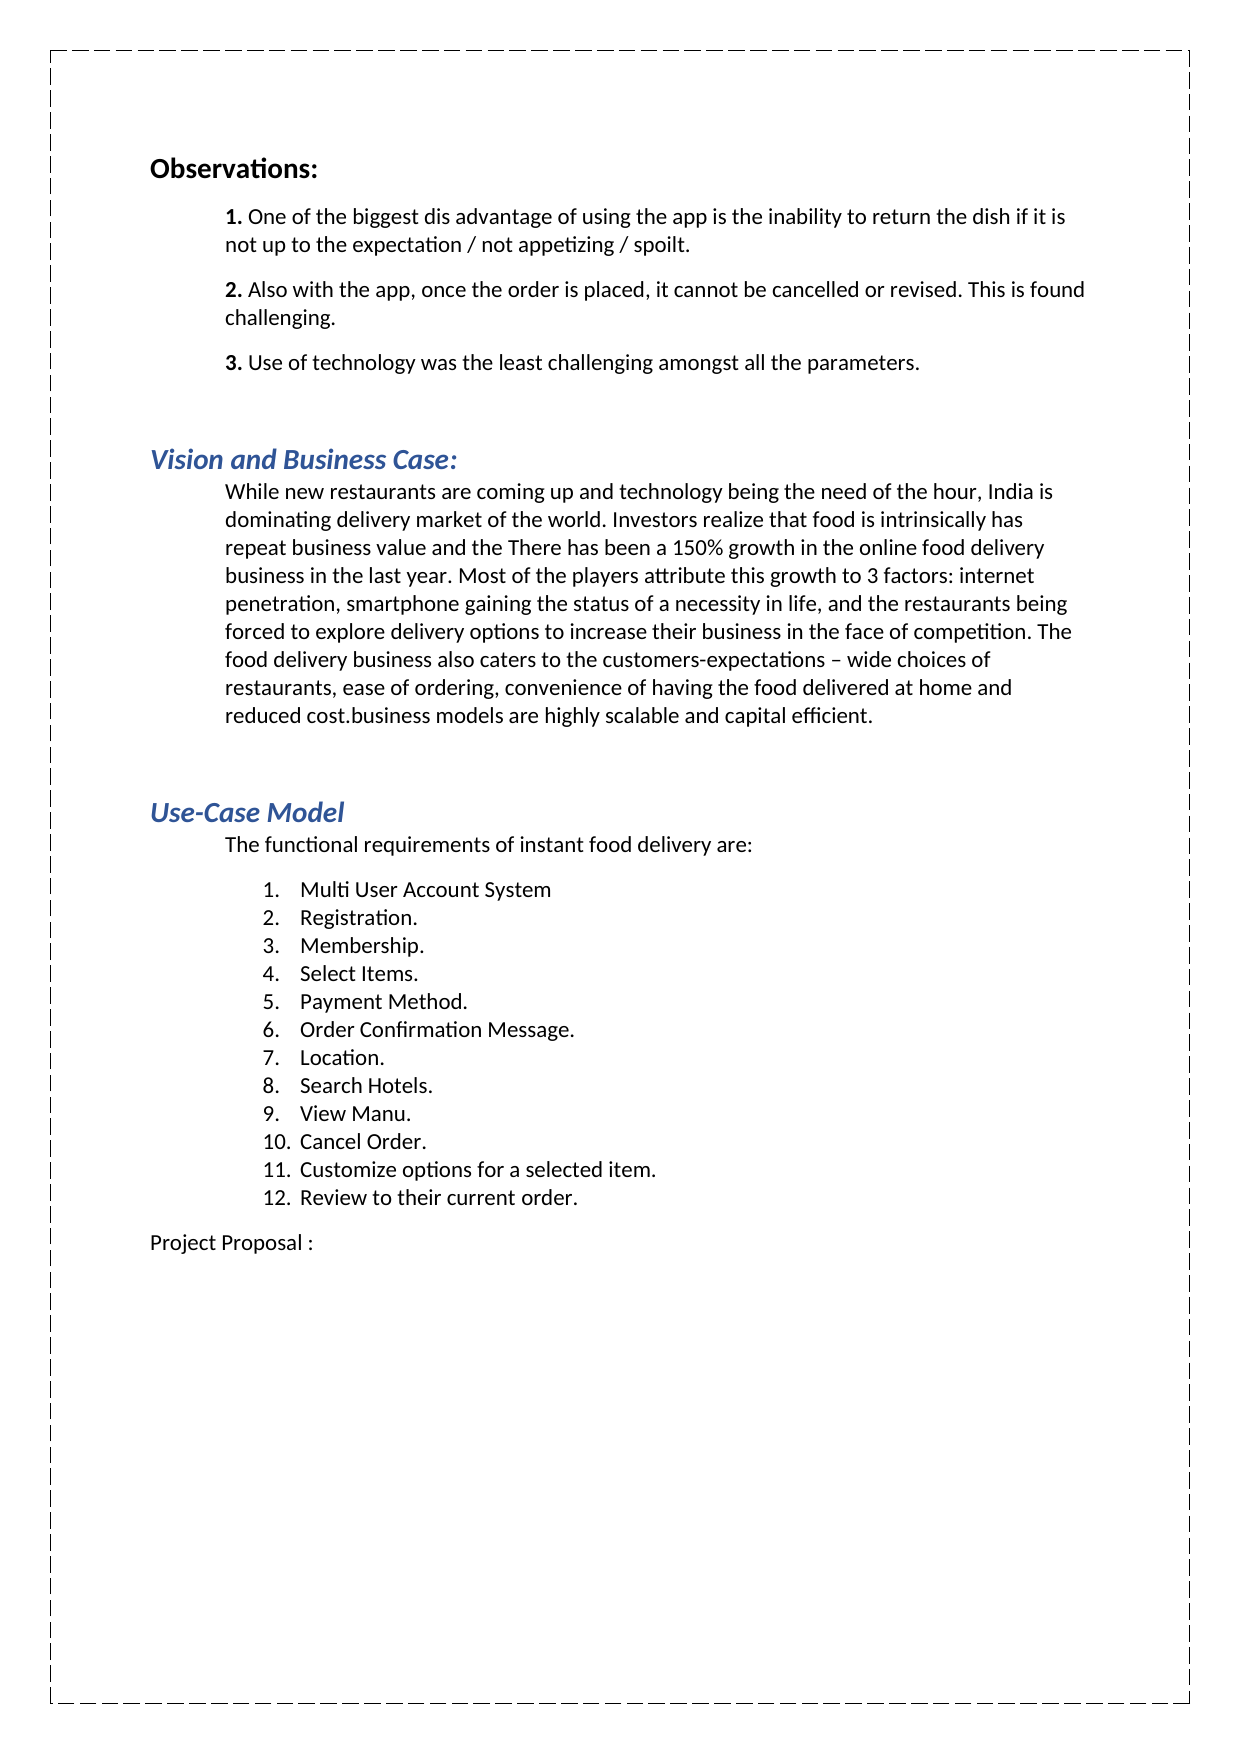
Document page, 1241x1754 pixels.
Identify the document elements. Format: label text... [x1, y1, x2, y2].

list Registration. [262, 903, 1090, 931]
list View Manu. [262, 1099, 1090, 1127]
list Membership. [262, 931, 1090, 959]
text The functional requirements of instant food delivery are: [150, 830, 1090, 858]
text 3. Use of technology was the least challenging amongst all the parameters. [225, 348, 1090, 376]
list Cancel Order. [262, 1127, 1090, 1155]
list Customize options for a selected item. [262, 1155, 1090, 1183]
text While new restaurants are coming up and technology being the need of the hour, India is dominating delivery market of the world. Investors realize that food is intrinsically has repeat business value and the There has been a 150% growth in the online food delivery business in the last year. Most of the players attribute this growth to 3 factors: internet penetration, smartphone gaining the status of a necessity in life, and the restaurants being forced to explore delivery options to increase their business in the face of competition. The food delivery business also caters to the customers-expectations – wide choices of restaurants, ease of ordering, convenience of having the food delivered at home and reduced cost.business models are highly scalable and capital efficient. [225, 477, 1090, 729]
list Payment Method. [262, 987, 1090, 1015]
list Location. [262, 1043, 1090, 1071]
text 2. Also with the app, once the order is placed, it cannot be cancelled or revised. This is found challenging. [225, 275, 1090, 331]
text Observations: [150, 150, 1090, 186]
subtitle Vision and Business Case: [150, 441, 1090, 477]
list Multi User Account System [262, 875, 1090, 903]
list Order Confirmation Message. [262, 1015, 1090, 1043]
subtitle Use-Case Model [150, 794, 1090, 830]
list Search Hotels. [262, 1071, 1090, 1099]
text Project Proposal : [150, 1228, 1090, 1256]
list Review to their current order. [262, 1183, 1090, 1211]
list Select Items. [262, 959, 1090, 987]
text 1. One of the biggest dis advantage of using the app is the inability to return the dish if it is not up to the expectation / not appetizing / spoilt. [225, 202, 1090, 258]
